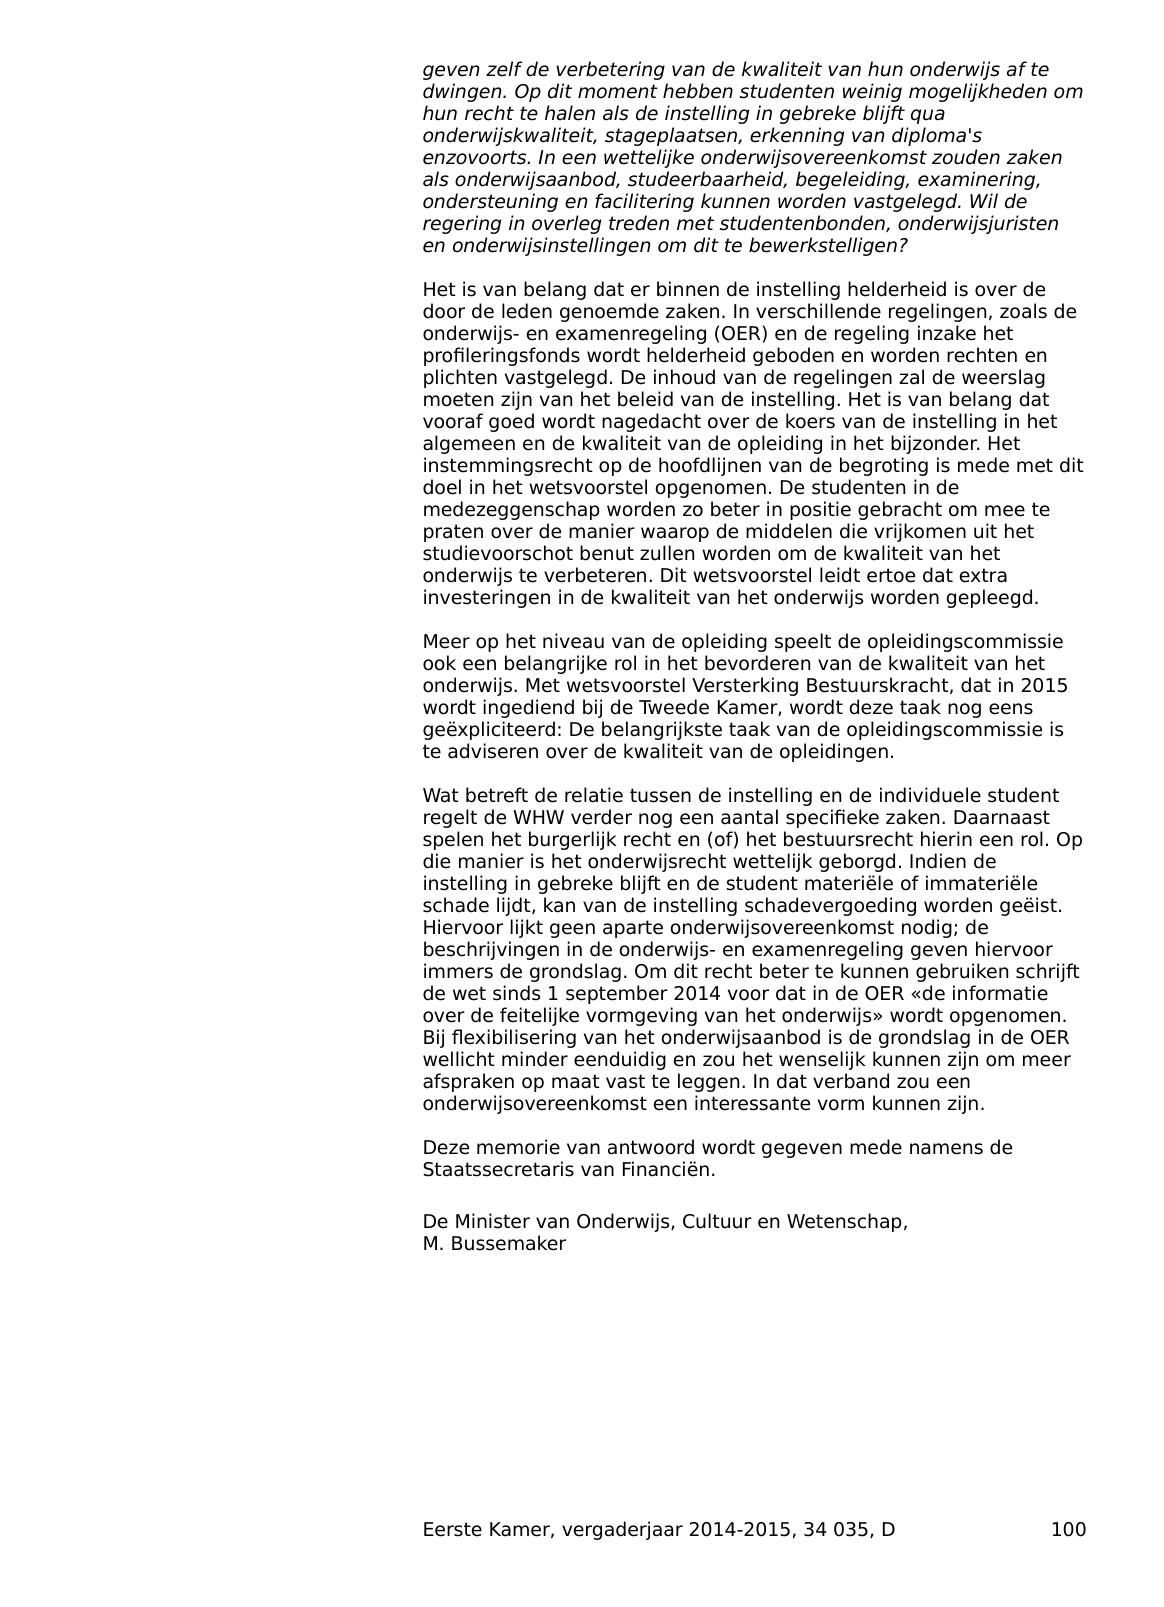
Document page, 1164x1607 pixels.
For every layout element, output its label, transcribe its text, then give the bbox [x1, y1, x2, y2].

text Deze memorie van antwoord wordt gegeven mede namens de Staatssecretaris van Financiën. [422, 1137, 1087, 1181]
text Het is van belang dat er binnen de instelling helderheid is over de door de leden genoemde zaken. In verschillende regelingen, zoals de onderwijs- en examenregeling (OER) en de regeling inzake het profileringsfonds wordt helderheid geboden en worden rechten en plichten vastgelegd. De inhoud van de regelingen zal de weerslag moeten zijn van het beleid van de instelling. Het is van belang dat vooraf goed wordt nagedacht over de koers van de instelling in het algemeen en de kwaliteit van de opleiding in het bijzonder. Het instemmingsrecht op de hoofdlijnen van de begroting is mede met dit doel in het wetsvoorstel opgenomen. De studenten in de medezeggenschap worden zo beter in positie gebracht om mee te praten over de manier waarop de middelen die vrijkomen uit het studievoorschot benut zullen worden om de kwaliteit van het onderwijs te verbeteren. Dit wetsvoorstel leidt ertoe dat extra investeringen in de kwaliteit van het onderwijs worden gepleegd. [422, 279, 1087, 609]
text Meer op het niveau van de opleiding speelt de opleidingscommissie ook een belangrijke rol in het bevorderen van de kwaliteit van het onderwijs. Met wetsvoorstel Versterking Bestuurskracht, dat in 2015 wordt ingediend bij de Tweede Kamer, wordt deze taak nog eens geëxpliciteerd: De belangrijkste taak van de opleidingscommissie is te adviseren over de kwaliteit van de opleidingen. [422, 631, 1087, 763]
text Wat betreft de relatie tussen de instelling en de individuele student regelt de WHW verder nog een aantal specifieke zaken. Daarnaast spelen het burgerlijk recht en (of) het bestuursrecht hierin een rol. Op die manier is het onderwijsrecht wettelijk geborgd. Indien de instelling in gebreke blijft en de student materiële of immateriële schade lijdt, kan van de instelling schadevergoeding worden geëist. Hiervoor lijkt geen aparte onderwijsovereenkomst nodig; de beschrijvingen in de onderwijs- en examenregeling geven hiervoor immers de grondslag. Om dit recht beter te kunnen gebruiken schrijft de wet sinds 1 september 2014 voor dat in de OER «de informatie over de feitelijke vormgeving van het onderwijs» wordt opgenomen. Bij flexibilisering van het onderwijsaanbod is de grondslag in de OER wellicht minder eenduidig en zou het wenselijk kunnen zijn om meer afspraken op maat vast te leggen. In dat verband zou een onderwijsovereenkomst een interessante vorm kunnen zijn. [422, 785, 1087, 1115]
text geven zelf de verbetering van de kwaliteit van hun onderwijs af te dwingen. Op dit moment hebben studenten weinig mogelijkheden om hun recht te halen als de instelling in gebreke blijft qua onderwijskwaliteit, stageplaatsen, erkenning van diploma's enzovoorts. In een wettelijke onderwijsovereenkomst zouden zaken als onderwijsaanbod, studeerbaarheid, begeleiding, examinering, ondersteuning en facilitering kunnen worden vastgelegd. Wil de regering in overleg treden met studentenbonden, onderwijsjuristen en onderwijsinstellingen om dit te bewerkstelligen? [422, 59, 1087, 257]
text De Minister van Onderwijs, Cultuur en Wetenschap, M. Bussemaker [422, 1211, 1087, 1255]
